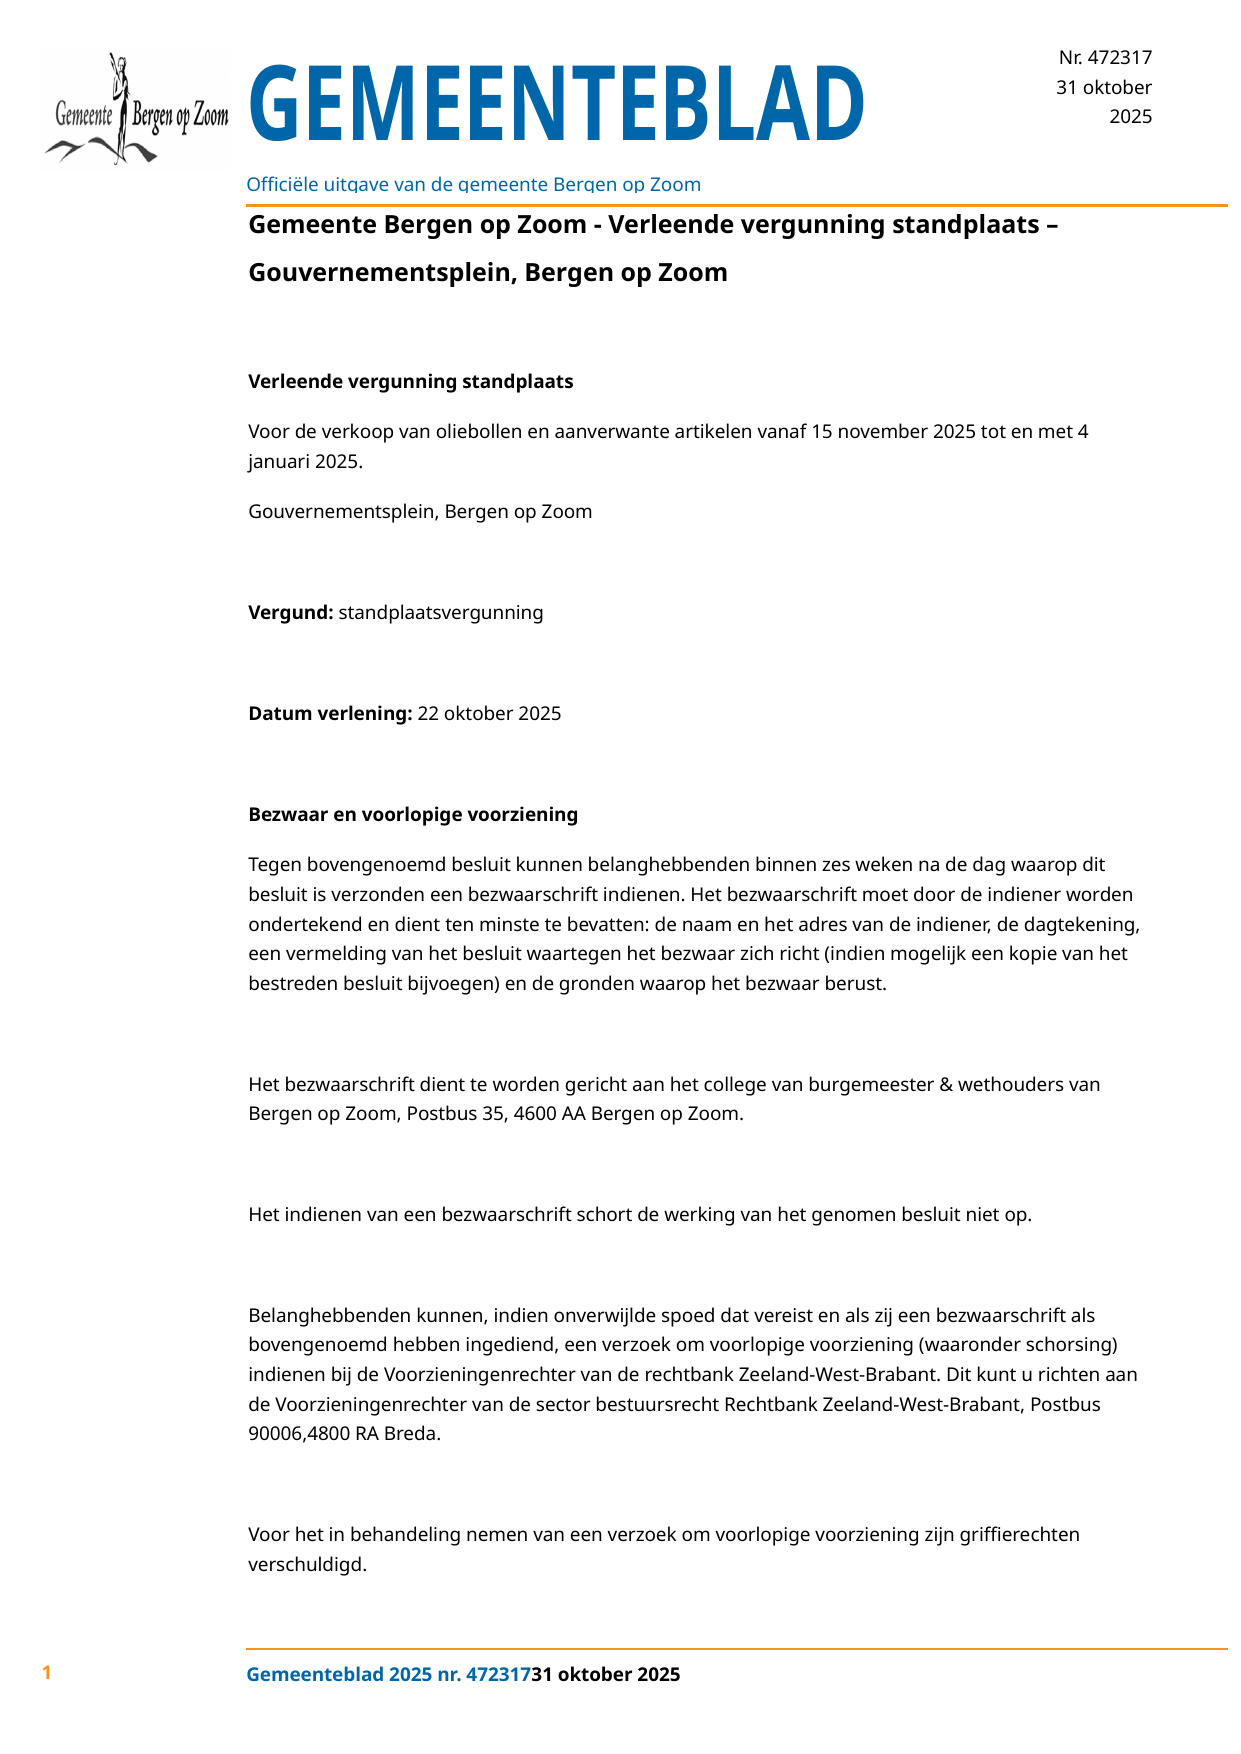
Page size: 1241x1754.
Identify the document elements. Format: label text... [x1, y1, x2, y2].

text Verleende vergunning standplaats [248, 368, 1152, 394]
text Gemeente Bergen op Zoom - Verleende vergunning standplaats – Gouvernementsplein, Bergen op Zoom [248, 207, 1152, 288]
text Het indienen van een bezwaarschrift schort de werking van het genomen besluit niet op. [248, 1201, 1152, 1227]
text Voor de verkoop van oliebollen en aanverwante artikelen vanaf 15 november 2025 tot en met 4 januari 2025. [248, 419, 1152, 474]
text Belanghebbenden kunnen, indien onverwijlde spoed dat vereist en als zij een bezwaarschrift als bovengenoemd hebben ingediend, een verzoek om voorlopige voorziening (waaronder schorsing) indienen bij de Voorzieningenrechter van de rechtbank Zeeland-West-Brabant. Dit kunt u richten aan de Voorzieningenrechter van de sector bestuursrecht Rechtbank Zeeland-West-Brabant, Postbus 90006,4800 RA Breda. [248, 1302, 1152, 1446]
text Voor het in behandeling nemen van een verzoek om voorlopige voorziening zijn griffierechten verschuldigd. [248, 1521, 1152, 1577]
picture [41, 47, 231, 172]
text Datum verlening: 22 oktober 2025 [248, 700, 1152, 726]
text Tegen bovengenoemd besluit kunnen belanghebbenden binnen zes weken na de dag waarop dit besluit is verzonden een bezwaarschrift indienen. Het bezwaarschrift moet door de indiener worden ondertekend en dient ten minste te bevatten: de naam en het adres van de indiener, de dagtekening, een vermelding van het besluit waartegen het bezwaar zich richt (indien mogelijk een kopie van het bestreden besluit bijvoegen) en de gronden waarop het bezwaar berust. [248, 852, 1152, 996]
text Vergund: standplaatsvergunning [248, 599, 1152, 625]
text Het bezwaarschrift dient te worden gericht aan het college van burgemeester & wethouders van Bergen op Zoom, Postbus 35, 4600 AA Bergen op Zoom. [248, 1071, 1152, 1126]
text Bezwaar en voorlopige voorziening [248, 801, 1152, 827]
text Gouvernementsplein, Bergen op Zoom [248, 499, 1152, 524]
